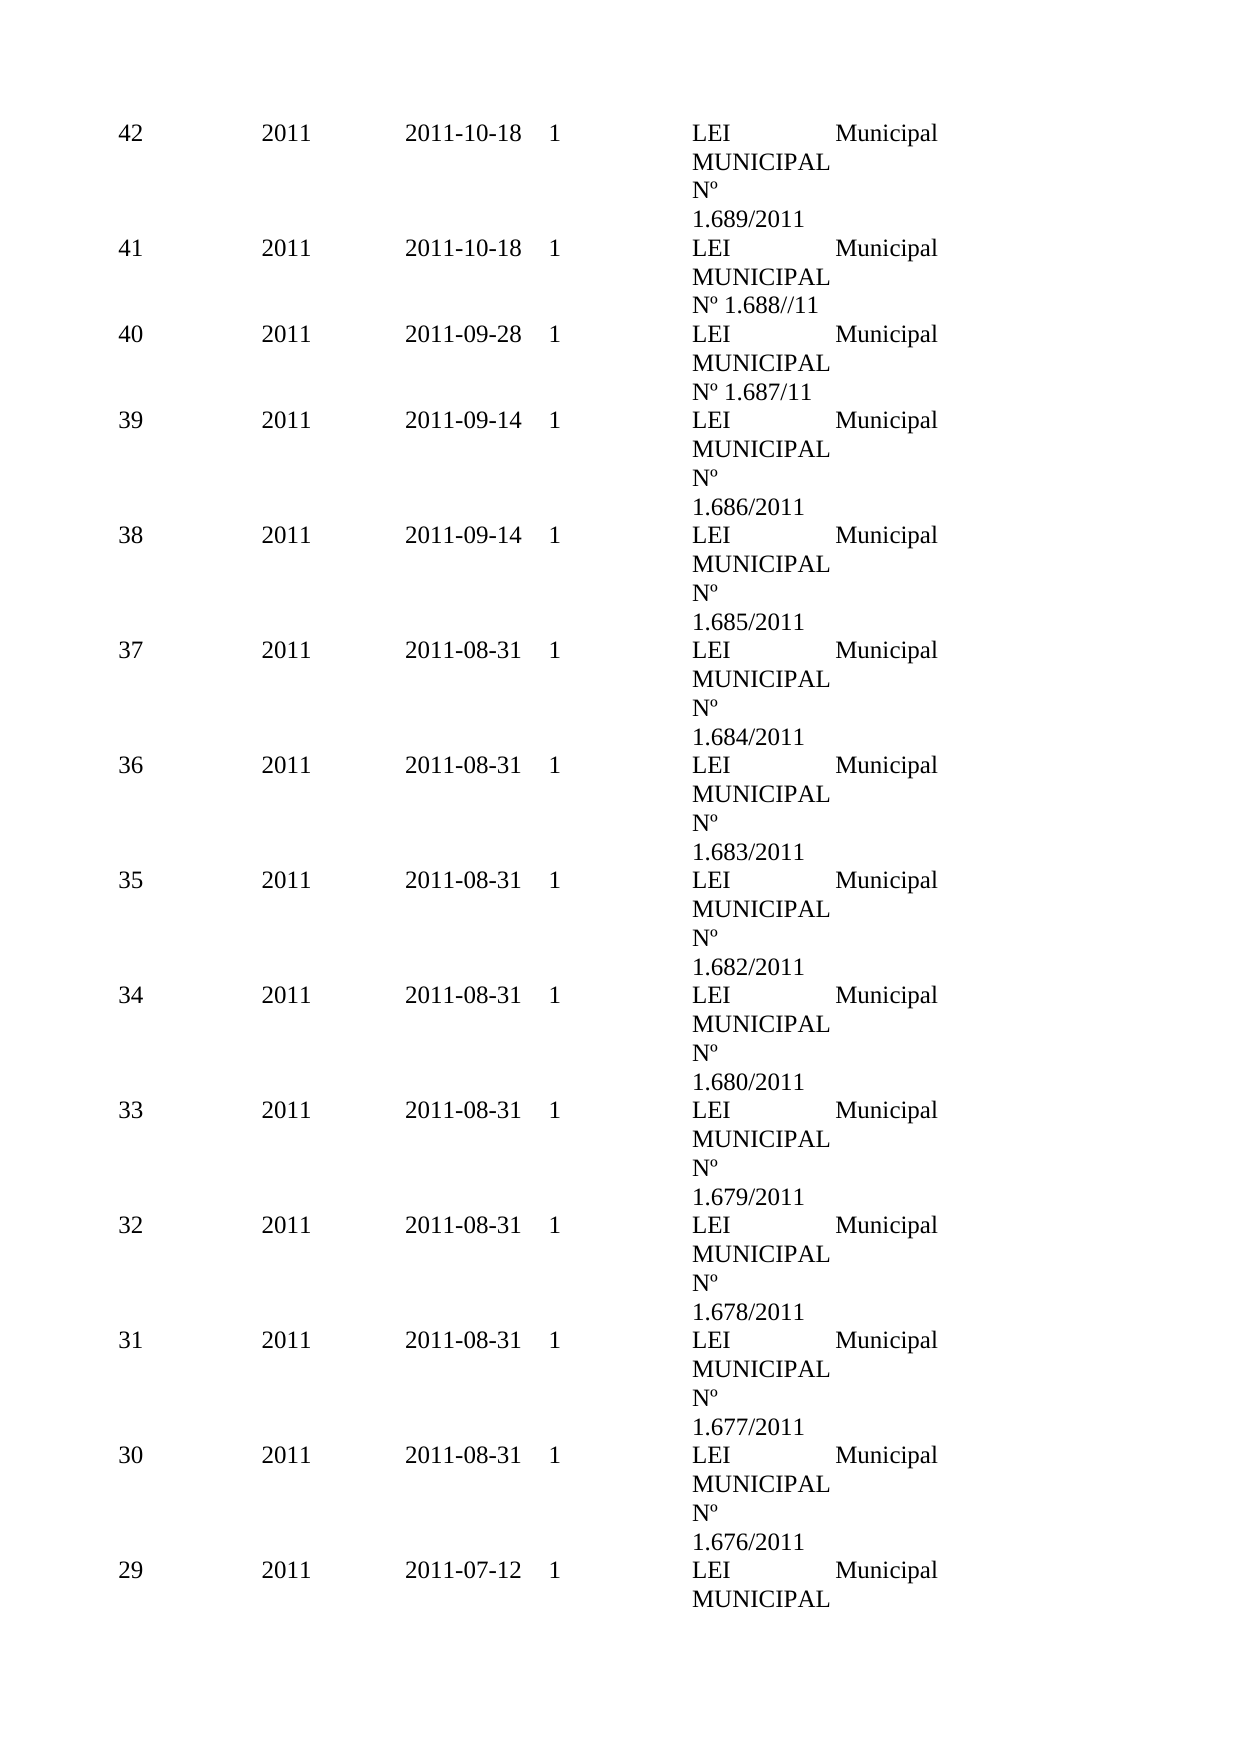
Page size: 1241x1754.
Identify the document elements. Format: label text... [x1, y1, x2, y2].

table_cell Municipal [835, 981, 979, 1096]
table_cell [979, 1556, 1122, 1613]
table_cell [979, 1326, 1122, 1441]
table_cell 2011 [261, 866, 405, 981]
table_cell 39 [118, 406, 261, 521]
table_cell 2011-09-14 [405, 521, 548, 636]
table_cell Municipal [835, 1096, 979, 1211]
table_cell 1 [548, 1096, 692, 1211]
table_cell 2011 [261, 319, 405, 406]
table_cell [979, 118, 1122, 233]
table_cell 2011 [261, 521, 405, 636]
table_cell 1 [548, 233, 692, 319]
table_cell LEI MUNICIPAL Nº 1.689/2011 [692, 118, 835, 233]
table_cell 2011 [261, 1211, 405, 1326]
table_cell 2011-09-28 [405, 319, 548, 406]
table_cell 32 [118, 1211, 261, 1326]
table_cell [979, 1211, 1122, 1326]
table_cell 1 [548, 521, 692, 636]
table_cell 1 [548, 1326, 692, 1441]
table_cell 2011 [261, 118, 405, 233]
table_cell 35 [118, 866, 261, 981]
table_cell 1 [548, 118, 692, 233]
table_cell 36 [118, 751, 261, 866]
table_cell [979, 1441, 1122, 1556]
table_cell 33 [118, 1096, 261, 1211]
table_cell LEI MUNICIPAL Nº 1.682/2011 [692, 866, 835, 981]
table_cell Municipal [835, 1441, 979, 1556]
table_cell 2011-08-31 [405, 1211, 548, 1326]
table_cell 2011 [261, 1096, 405, 1211]
table_cell Municipal [835, 1326, 979, 1441]
table_cell LEI MUNICIPAL Nº 1.676/2011 [692, 1441, 835, 1556]
table_cell [979, 521, 1122, 636]
table_cell 1 [548, 319, 692, 406]
table_cell 1 [548, 866, 692, 981]
table_cell [979, 319, 1122, 406]
table_cell LEI MUNICIPAL Nº 1.684/2011 [692, 636, 835, 751]
table_cell LEI MUNICIPAL Nº 1.678/2011 [692, 1211, 835, 1326]
table_cell 2011-07-12 [405, 1556, 548, 1613]
table_cell 2011 [261, 406, 405, 521]
table_cell 38 [118, 521, 261, 636]
table_cell 37 [118, 636, 261, 751]
table_cell 2011 [261, 233, 405, 319]
table_cell 2011 [261, 751, 405, 866]
table_cell Municipal [835, 751, 979, 866]
table_cell 2011-08-31 [405, 1441, 548, 1556]
table_cell Municipal [835, 118, 979, 233]
table_cell [979, 751, 1122, 866]
table_cell 40 [118, 319, 261, 406]
table_cell 2011-08-31 [405, 636, 548, 751]
table_cell 2011-10-18 [405, 118, 548, 233]
table_cell [979, 233, 1122, 319]
table_cell 2011 [261, 636, 405, 751]
table_cell 2011 [261, 1441, 405, 1556]
table_cell LEI MUNICIPAL Nº 1.688//11 [692, 233, 835, 319]
table_cell LEI MUNICIPAL Nº 1.679/2011 [692, 1096, 835, 1211]
table_cell Municipal [835, 866, 979, 981]
table_cell 2011-08-31 [405, 866, 548, 981]
table_cell 1 [548, 981, 692, 1096]
table_cell 30 [118, 1441, 261, 1556]
table_cell LEI MUNICIPAL Nº 1.686/2011 [692, 406, 835, 521]
table_cell LEI MUNICIPAL Nº 1.687/11 [692, 319, 835, 406]
table_cell 1 [548, 1211, 692, 1326]
table_cell 2011-10-18 [405, 233, 548, 319]
table_cell 1 [548, 1556, 692, 1613]
table_cell 2011-08-31 [405, 1326, 548, 1441]
table_cell LEI MUNICIPAL [692, 1556, 835, 1613]
table_cell 2011-09-14 [405, 406, 548, 521]
table_cell 29 [118, 1556, 261, 1613]
table_cell Municipal [835, 636, 979, 751]
table_cell 2011 [261, 1326, 405, 1441]
table_cell 2011-08-31 [405, 751, 548, 866]
table_cell 2011-08-31 [405, 1096, 548, 1211]
table_cell LEI MUNICIPAL Nº 1.683/2011 [692, 751, 835, 866]
table_cell 1 [548, 751, 692, 866]
table_cell 1 [548, 406, 692, 521]
table_cell 2011 [261, 981, 405, 1096]
table_cell LEI MUNICIPAL Nº 1.680/2011 [692, 981, 835, 1096]
table_cell [979, 981, 1122, 1096]
table_cell Municipal [835, 1211, 979, 1326]
table_cell LEI MUNICIPAL Nº 1.677/2011 [692, 1326, 835, 1441]
table_cell [979, 636, 1122, 751]
table_cell Municipal [835, 406, 979, 521]
table_cell Municipal [835, 521, 979, 636]
table_cell 2011 [261, 1556, 405, 1613]
table_cell 42 [118, 118, 261, 233]
table_cell [979, 866, 1122, 981]
table_cell Municipal [835, 1556, 979, 1613]
table_cell Municipal [835, 233, 979, 319]
table_cell 31 [118, 1326, 261, 1441]
table_cell 2011-08-31 [405, 981, 548, 1096]
table_cell 1 [548, 636, 692, 751]
table_cell [979, 1096, 1122, 1211]
table_cell 41 [118, 233, 261, 319]
table_cell 34 [118, 981, 261, 1096]
table_cell Municipal [835, 319, 979, 406]
table_cell LEI MUNICIPAL Nº 1.685/2011 [692, 521, 835, 636]
table_cell 1 [548, 1441, 692, 1556]
table_cell [979, 406, 1122, 521]
